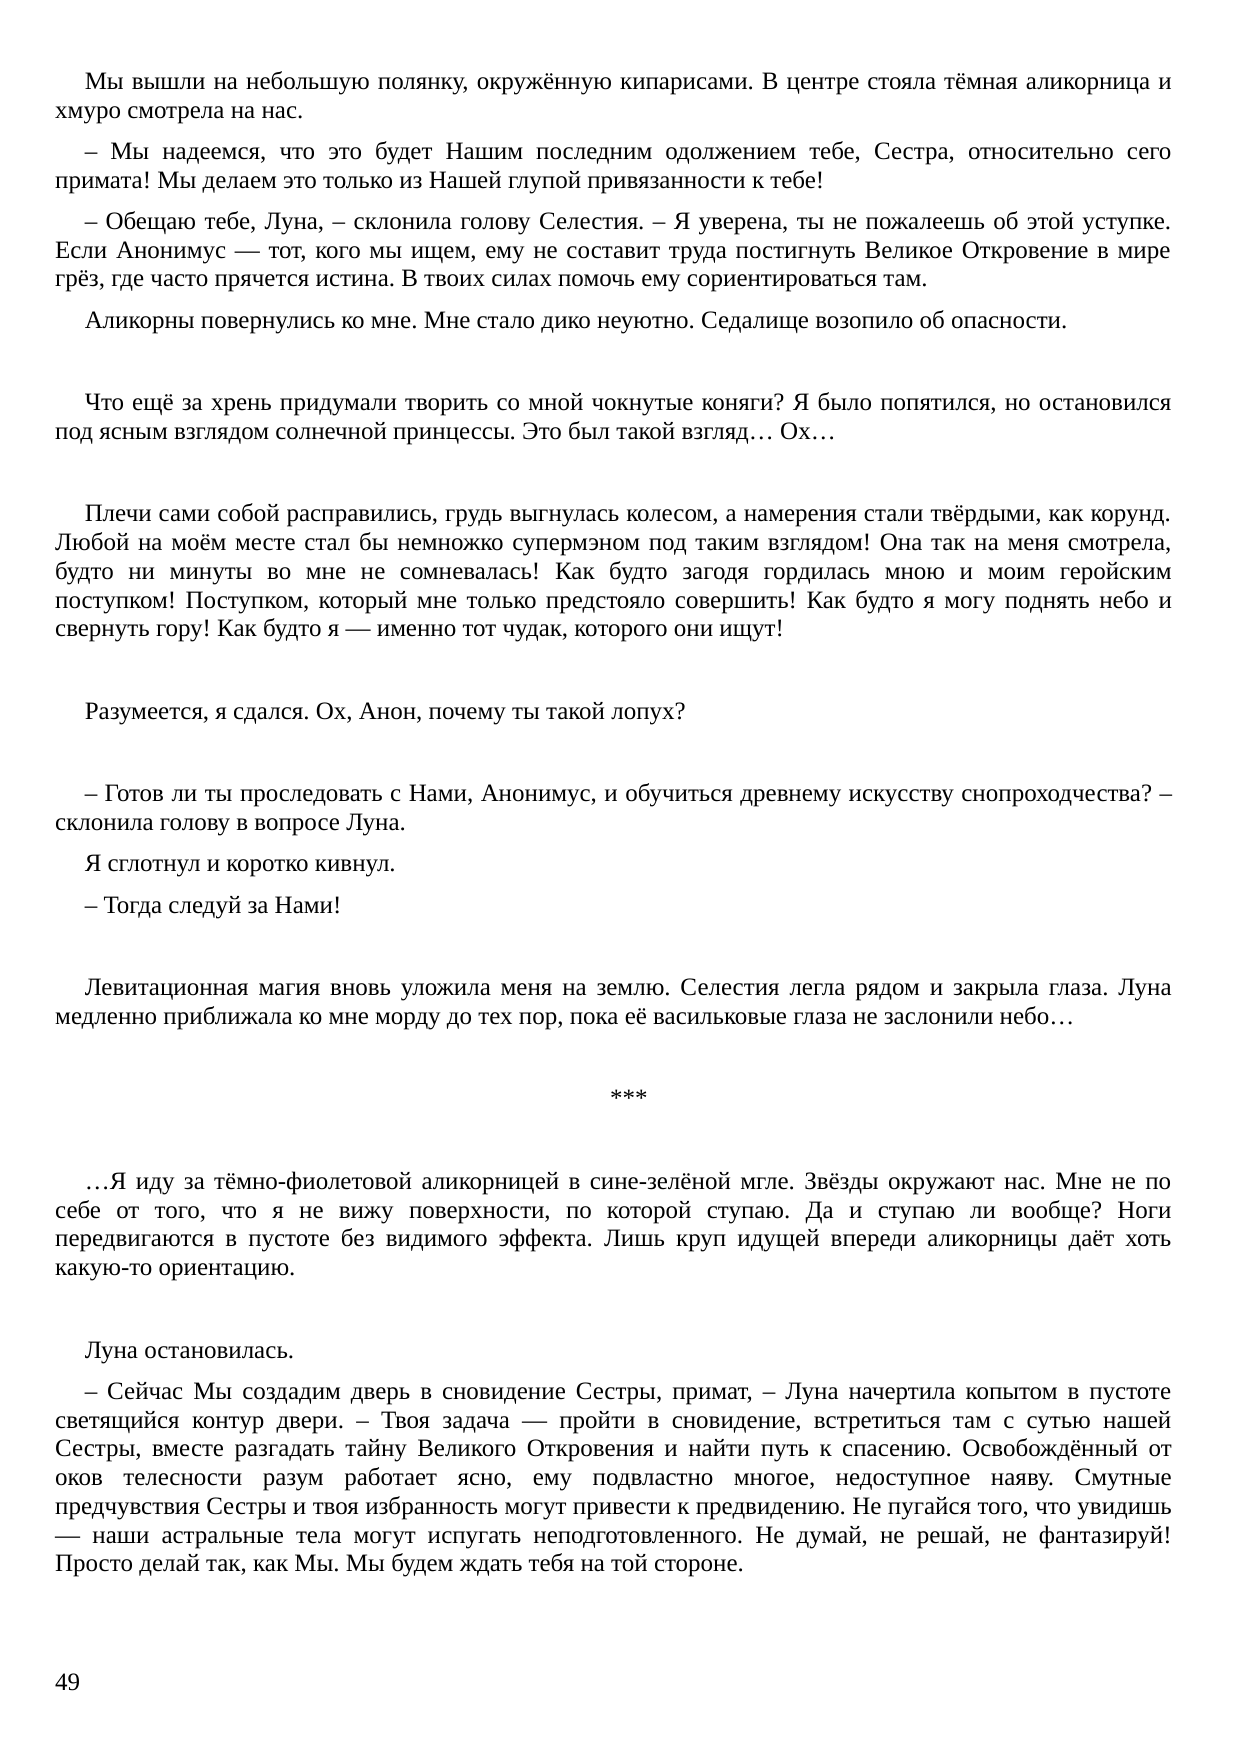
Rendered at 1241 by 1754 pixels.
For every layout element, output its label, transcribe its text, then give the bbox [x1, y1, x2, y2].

text Разумеется, я сдался. Ох, Анон, почему ты такой лопух? [55, 696, 1173, 725]
text …Я иду за тёмно-фиолетовой аликорницей в сине-зелёной мгле. Звёзды окружают нас. Мне не по себе от того, что я не вижу поверхности, по которой ступаю. Да и ступаю ли вообще? Ноги передвигаются в пустоте без видимого эффекта. Лишь круп идущей впереди аликорницы даёт хоть какую-то ориентацию. [55, 1166, 1173, 1281]
text – Мы надеемся, что это будет Нашим последним одолжением тебе, Сестра, относительно сего примата! Мы делаем это только из Нашей глупой привязанности к тебе! [55, 136, 1173, 193]
text Я сглотнул и коротко кивнул. [55, 848, 1173, 877]
text Луна остановилась. [55, 1335, 1173, 1363]
text Левитационная магия вновь уложила меня на землю. Селестия легла рядом и закрыла глаза. Луна медленно приближала ко мне морду до тех пор, пока её васильковые глаза не заслонили небо… [55, 972, 1173, 1030]
text Аликорны повернулись ко мне. Мне стало дико неуютно. Седалище возопило об опасности. [55, 305, 1173, 333]
text Плечи сами собой расправились, грудь выгнулась колесом, а намерения стали твёрдыми, как корунд. Любой на моём месте стал бы немножко супермэном под таким взглядом! Она так на меня смотрела, будто ни минуты во мне не сомневалась! Как будто загодя гордилась мною и моим геройским поступком! Поступком, который мне только предстояло совершить! Как будто я могу поднять небо и свернуть гору! Как будто я — именно тот чудак, которого они ищут! [55, 498, 1173, 642]
text *** [55, 1083, 1173, 1112]
text – Тогда следуй за Нами! [55, 890, 1173, 918]
text – Обещаю тебе, Луна, – склонила голову Селестия. – Я уверена, ты не пожалеешь об этой уступке. Если Анонимус — тот, кого мы ищем, ему не составит труда постигнуть Великое Откровение в мире грёз, где часто прячется истина. В твоих силах помочь ему сориентироваться там. [55, 206, 1173, 292]
text – Готов ли ты проследовать с Нами, Анонимус, и обучиться древнему искусству снопроходчества? – склонила голову в вопросе Луна. [55, 778, 1173, 836]
text Мы вышли на небольшую полянку, окружённую кипарисами. В центре стояла тёмная аликорница и хмуро смотрела на нас. [55, 66, 1173, 123]
text Что ещё за хрень придумали творить со мной чокнутые коняги? Я было попятился, но остановился под ясным взглядом солнечной принцессы. Это был такой взгляд… Ох… [55, 387, 1173, 445]
text – Сейчас Мы создадим дверь в сновидение Сестры, примат, – Луна начертила копытом в пустоте светящийся контур двери. – Твоя задача — пройти в сновидение, встретиться там с сутью нашей Сестры, вместе разгадать тайну Великого Откровения и найти путь к спасению. Освобождённый от оков телесности разум работает ясно, ему подвластно многое, недоступное наяву. Смутные предчувствия Сестры и твоя избранность могут привести к предвидению. Не пугайся того, что увидишь — наши астральные тела могут испугать неподготовленного. Не думай, не решай, не фантазируй! Просто делай так, как Мы. Мы будем ждать тебя на той стороне. [55, 1376, 1173, 1577]
